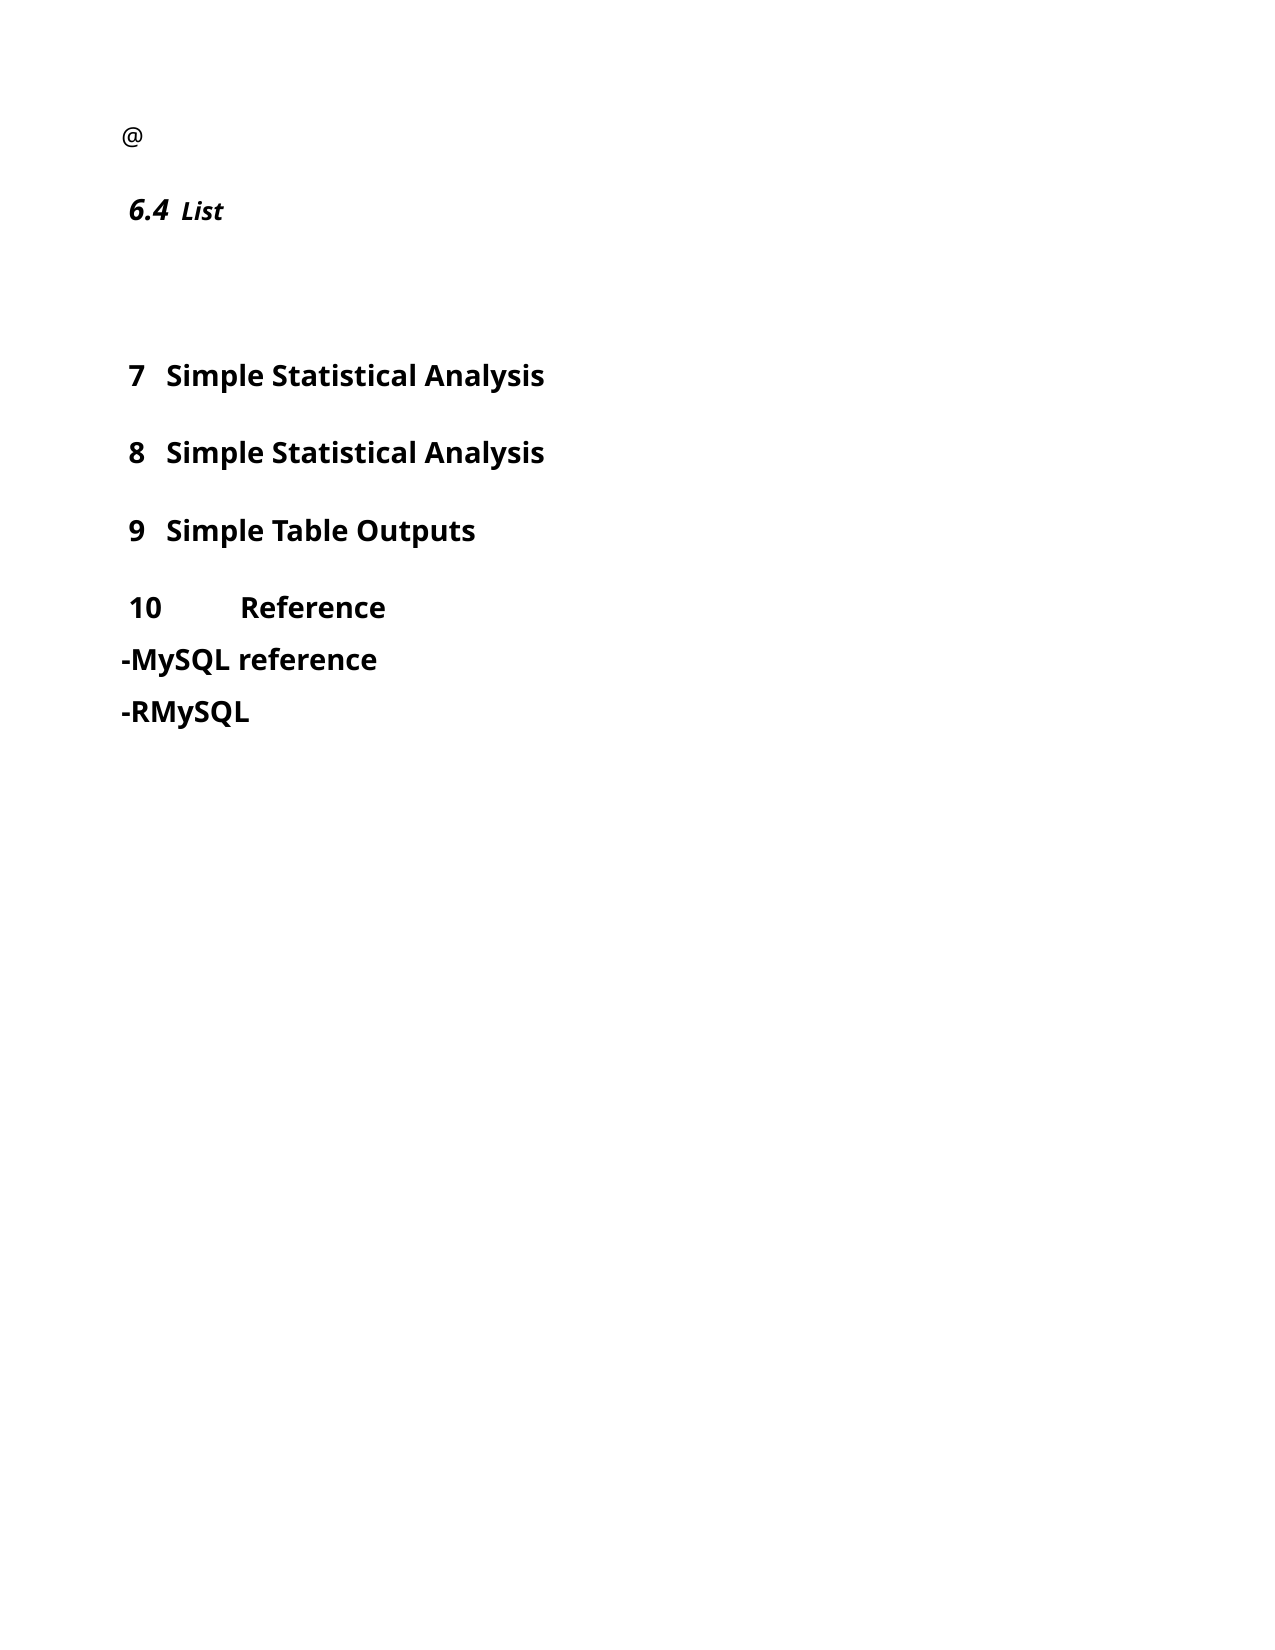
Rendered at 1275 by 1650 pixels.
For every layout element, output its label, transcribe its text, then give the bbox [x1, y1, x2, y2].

subtitle Simple Table Outputs [121, 510, 1158, 549]
text -MySQL reference [121, 639, 1158, 679]
subtitle Simple Statistical Analysis [121, 355, 1158, 395]
text -RMySQL [121, 691, 1158, 731]
text @ [121, 118, 1158, 152]
subtitle Reference [121, 587, 1158, 627]
subtitle List [121, 190, 1158, 229]
subtitle Simple Statistical Analysis [121, 433, 1158, 472]
